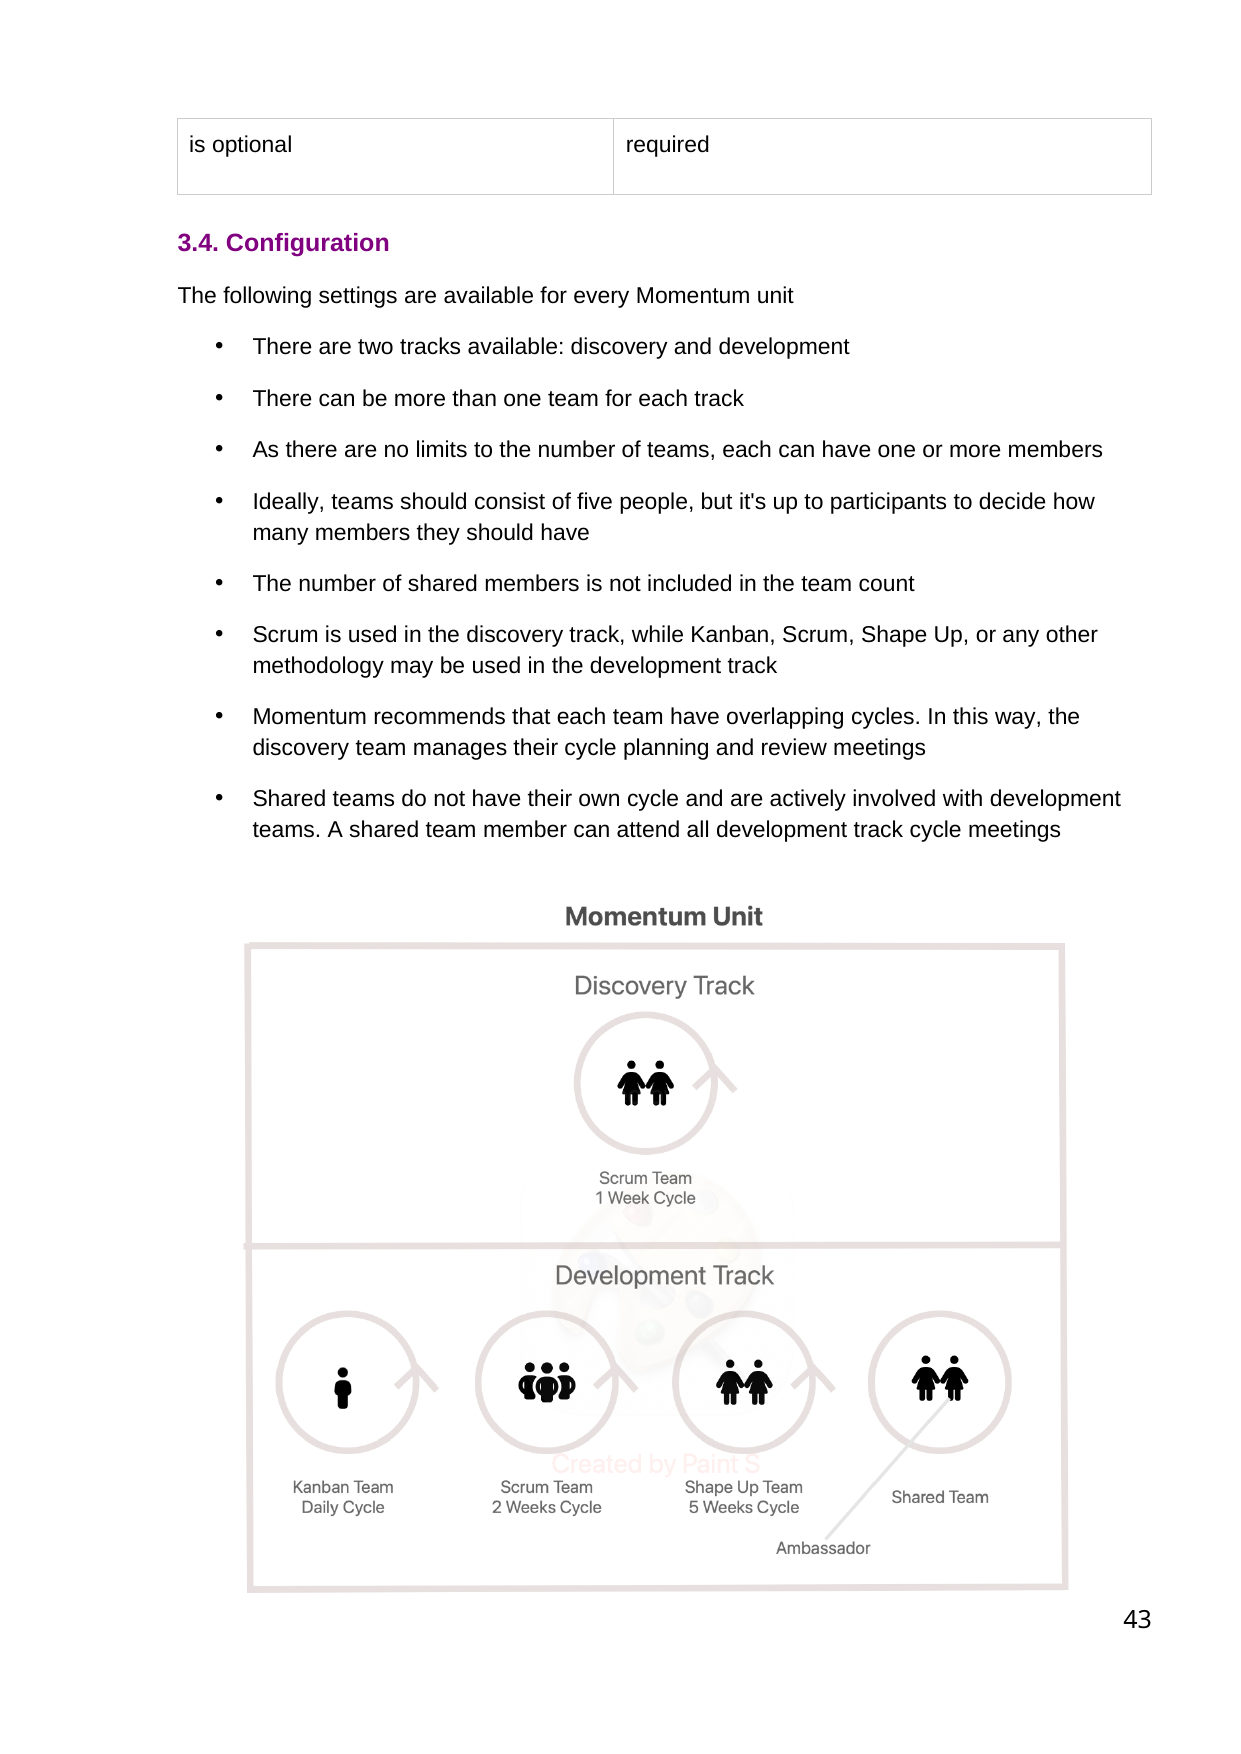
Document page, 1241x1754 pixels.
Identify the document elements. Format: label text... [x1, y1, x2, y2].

list Shared teams do not have their own cycle and are actively involved with development teams. A shared team member can attend all development track cycle meetings [215, 785, 1152, 842]
list There can be more than one team for each track [215, 385, 1152, 412]
list The number of shared members is not included in the team count [215, 570, 1152, 597]
table_cell is optional [178, 119, 613, 194]
table_cell required [614, 119, 1151, 194]
list Momentum recommends that each team have overlapping cycles. In this way, the discovery team manages their cycle planning and review meetings [215, 703, 1152, 760]
picture [223, 889, 1091, 1604]
list Ideally, teams should consist of five people, but it's up to participants to decide how many members they should have [215, 488, 1152, 545]
list As there are no limits to the number of teams, each can have one or more members [215, 436, 1152, 463]
list Scrum is used in the discovery track, while Kanban, Scrum, Shape Up, or any other methodology may be used in the development track [215, 621, 1152, 678]
text The following settings are available for every Momentum unit [177, 282, 1152, 308]
list There are two tracks available: discovery and development [215, 333, 1152, 360]
subtitle 3.4. Configuration [177, 228, 1152, 257]
